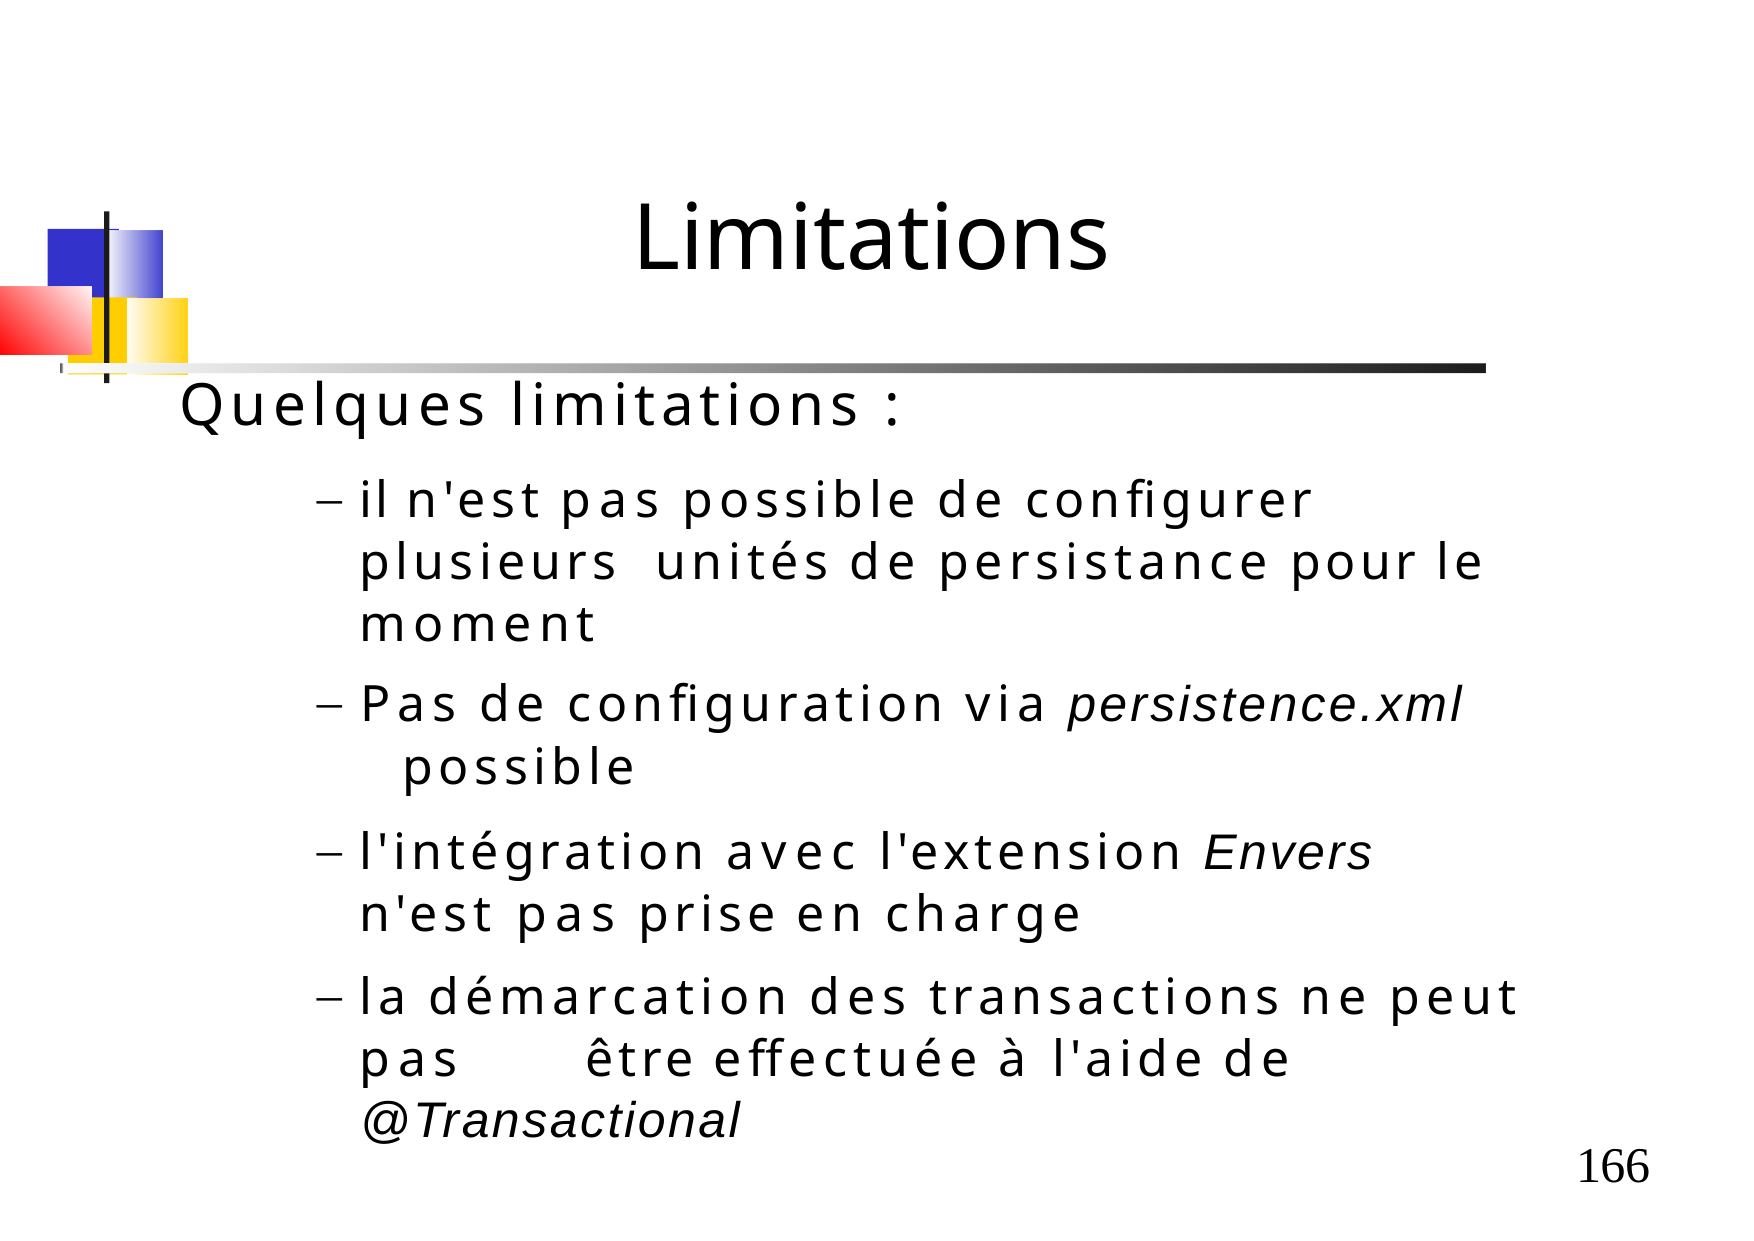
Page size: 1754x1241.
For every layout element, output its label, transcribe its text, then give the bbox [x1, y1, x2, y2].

title Limitations [179, 183, 1564, 393]
picture [60, 229, 179, 384]
picture [0, 285, 92, 355]
slide_number 166 [1569, 1135, 1660, 1241]
text_box Quelques limitations : il n'est pas possible de configurer plusieurs unités de persistance pour le moment Pas de configuration via persistence.xml possible l'intégration avec l'extension Envers n'est pas prise en charge la démarcation des transactions ne peut pas être effectuée à l'aide de @Transactional [177, 335, 1558, 1148]
